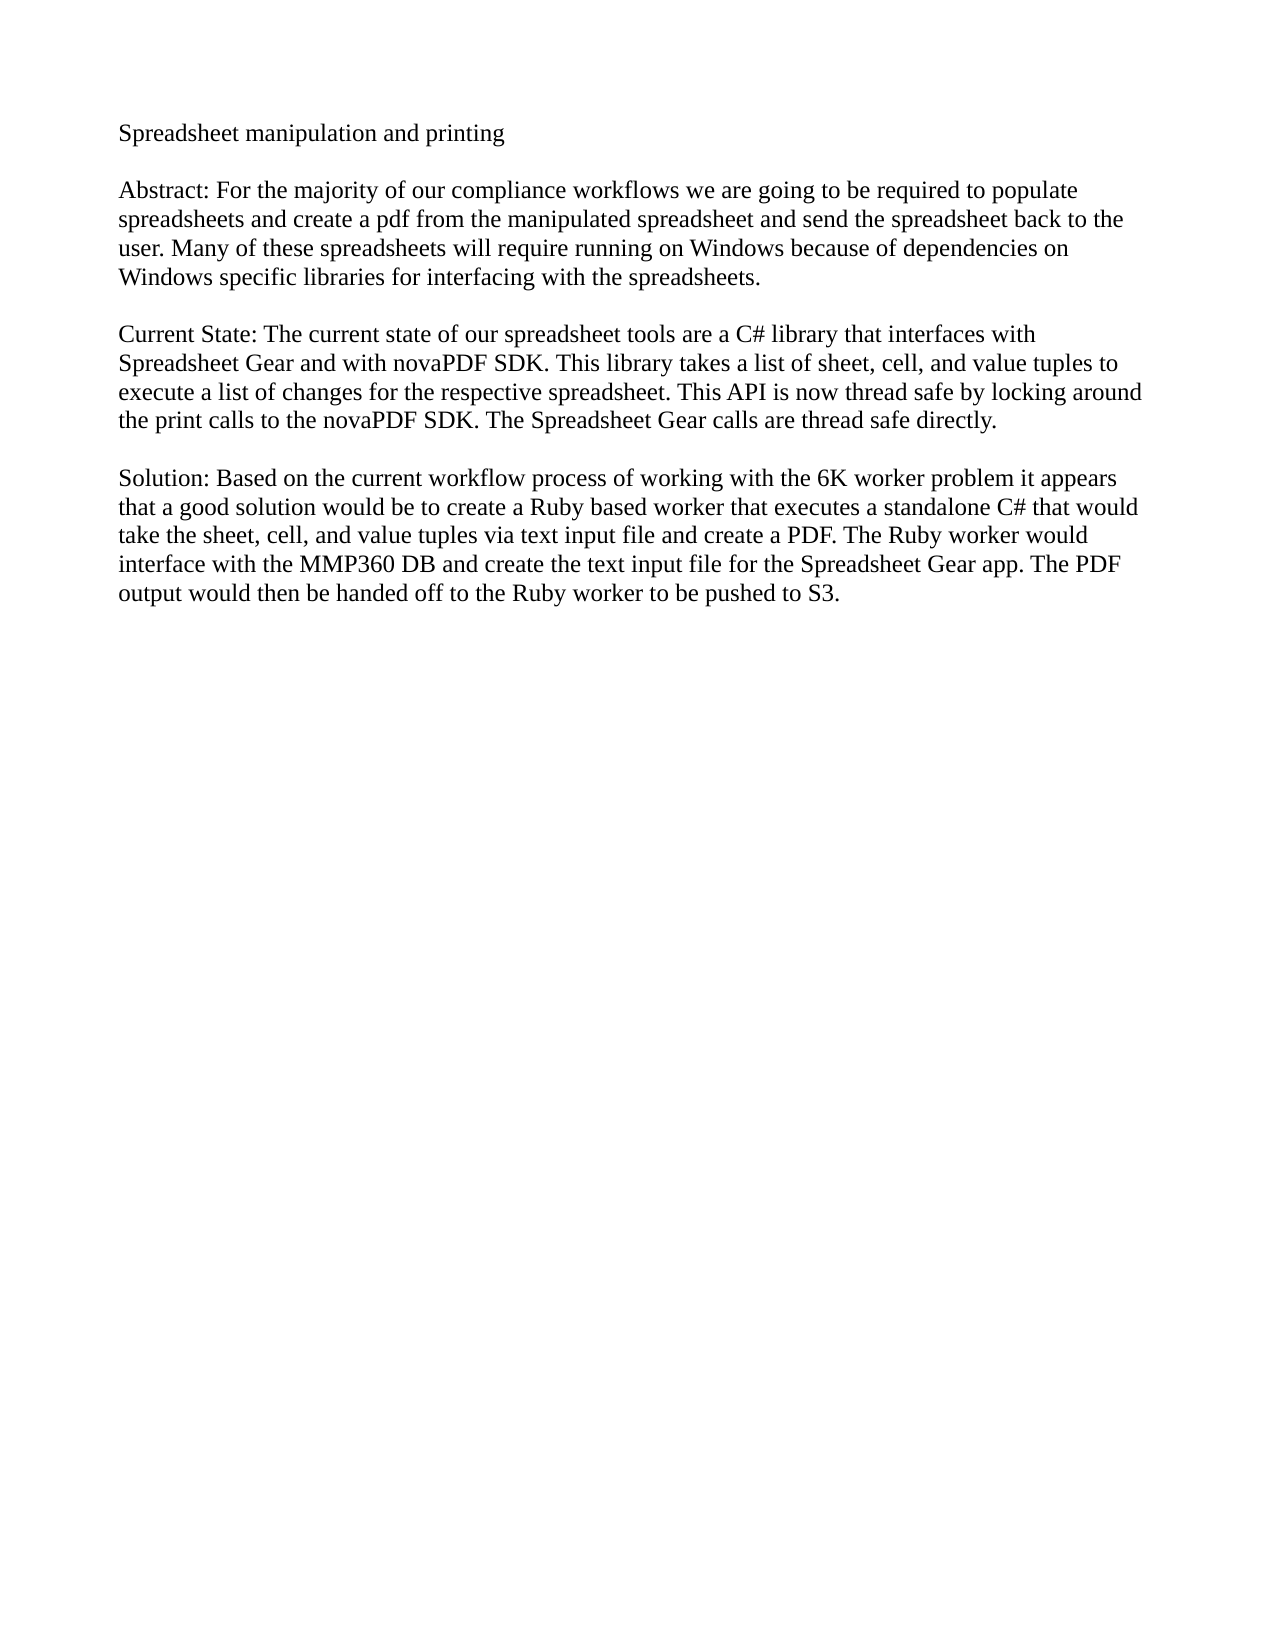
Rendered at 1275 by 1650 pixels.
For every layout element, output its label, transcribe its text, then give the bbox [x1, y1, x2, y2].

text Current State: The current state of our spreadsheet tools are a C# library that interfaces with Spreadsheet Gear and with novaPDF SDK. This library takes a list of sheet, cell, and value tuples to execute a list of changes for the respective spreadsheet. This API is now thread safe by locking around the print calls to the novaPDF SDK. The Spreadsheet Gear calls are thread safe directly. [118, 319, 1157, 434]
text Abstract: For the majority of our compliance workflows we are going to be required to populate spreadsheets and create a pdf from the manipulated spreadsheet and send the spreadsheet back to the user. Many of these spreadsheets will require running on Windows because of dependencies on Windows specific libraries for interfacing with the spreadsheets. [118, 176, 1157, 291]
text Spreadsheet manipulation and printing [118, 118, 1157, 147]
text Solution: Based on the current workflow process of working with the 6K worker problem it appears that a good solution would be to create a Ruby based worker that executes a standalone C# that would take the sheet, cell, and value tuples via text input file and create a PDF. The Ruby worker would interface with the MMP360 DB and create the text input file for the Spreadsheet Gear app. The PDF output would then be handed off to the Ruby worker to be pushed to S3. [118, 463, 1157, 607]
